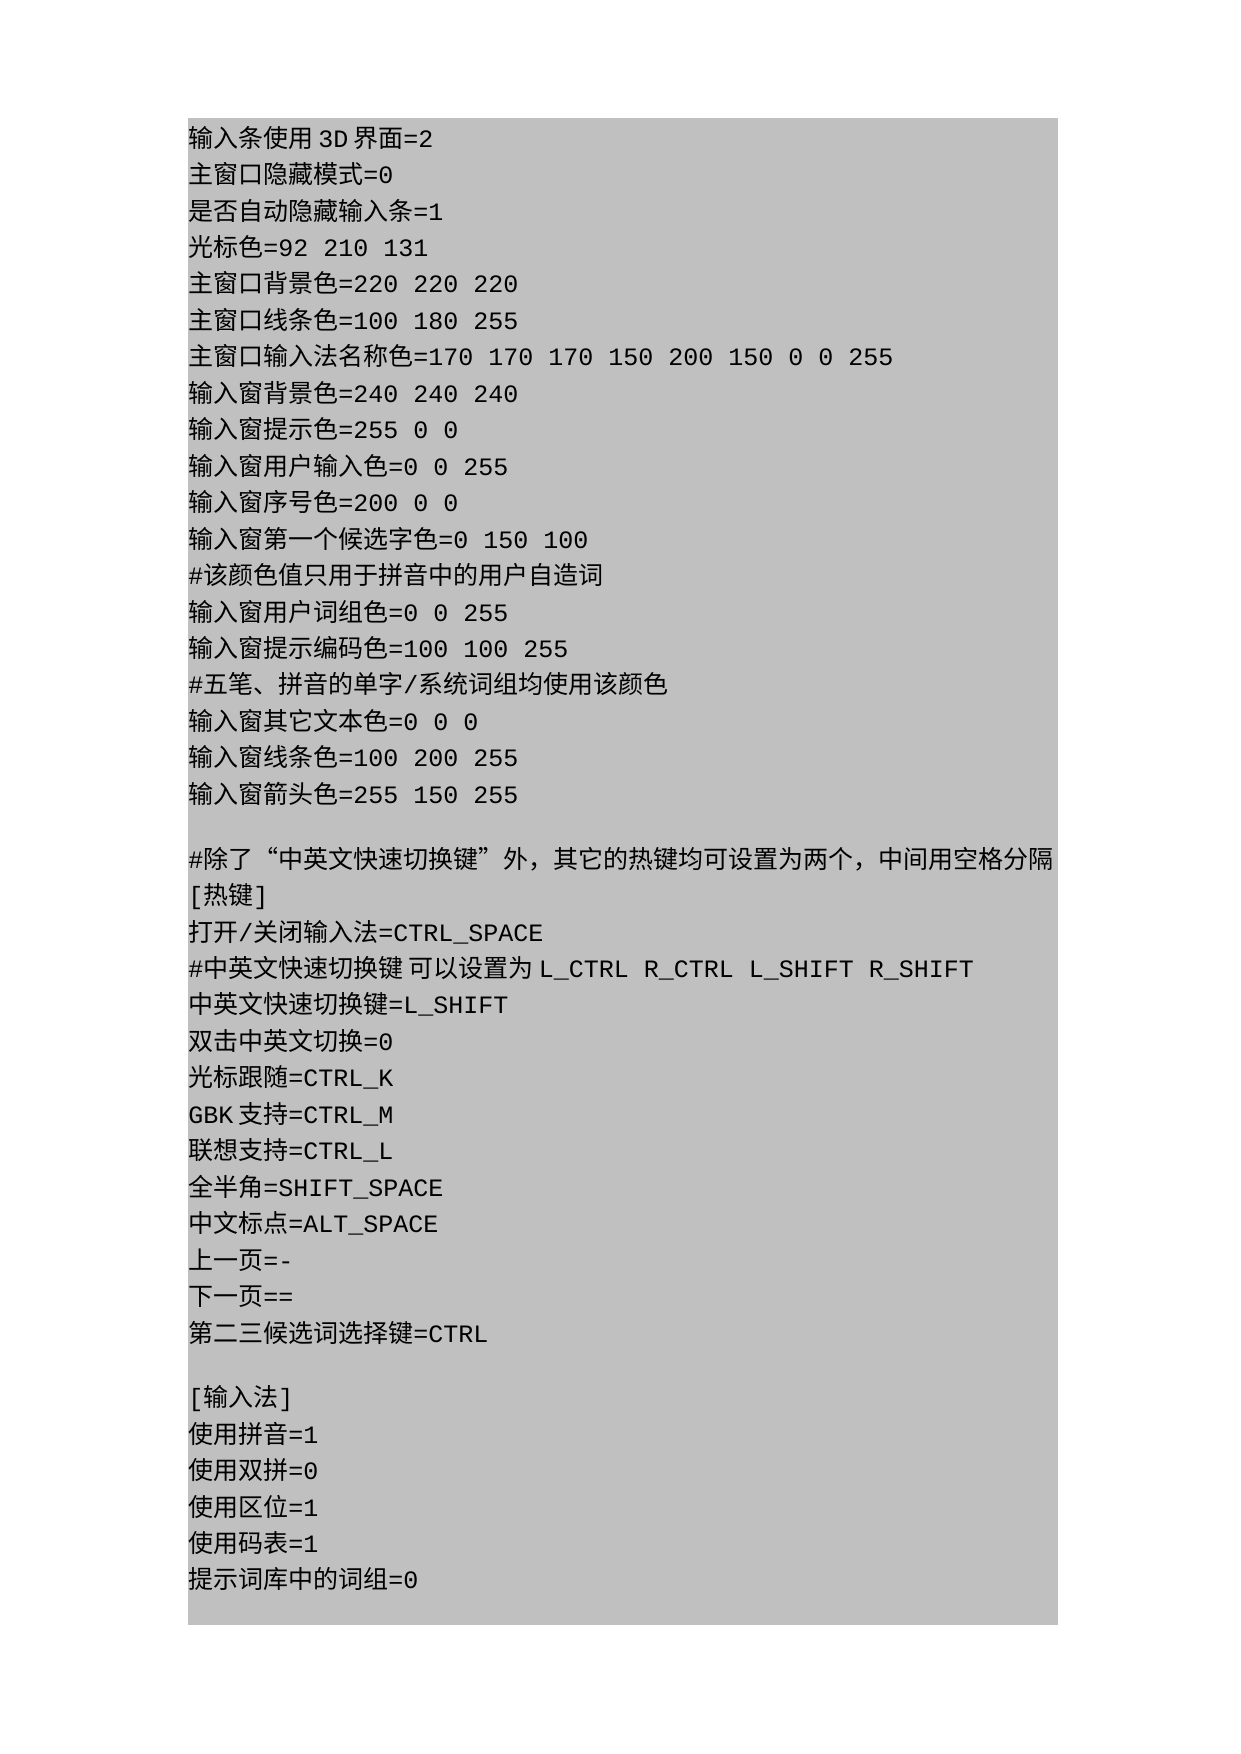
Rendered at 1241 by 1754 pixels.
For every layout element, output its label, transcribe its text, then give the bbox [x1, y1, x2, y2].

table_header 输入条使用3D界面=2 主窗口隐藏模式=0 是否自动隐藏输入条=1 光标色=92 210 131 主窗口背景色=220 220 220 主窗口线条色=100 180 255 主窗口输入法名称色=170 170 170 150 200 150 0 0 255 输入窗背景色=240 240 240 输入窗提示色=255 0 0 输入窗用户输入色=0 0 255 输入窗序号色=200 0 0 输入窗第一个候选字色=0 150 100 #该颜色值只用于拼音中的用户自造词 输入窗用户词组色=0 0 255 输入窗提示编码色=100 100 255 #五笔、拼音的单字/系统词组均使用该颜色 输入窗其它文本色=0 0 0 输入窗线条色=100 200 255 输入窗箭头色=255 150 255 #除了“中英文快速切换键”外，其它的热键均可设置为两个，中间用空格分隔 [热键] 打开/关闭输入法=CTRL_SPACE #中英文快速切换键 可以设置为L_CTRL R_CTRL L_SHIFT R_SHIFT 中英文快速切换键=L_SHIFT 双击中英文切换=0 光标跟随=CTRL_K GBK支持=CTRL_M 联想支持=CTRL_L 全半角=SHIFT_SPACE 中文标点=ALT_SPACE 上一页=- 下一页== 第二三候选词选择键=CTRL [输入法] 使用拼音=1 使用双拼=0 使用区位=1 使用码表=1 提示词库中的词组=0 [188, 118, 1058, 1625]
